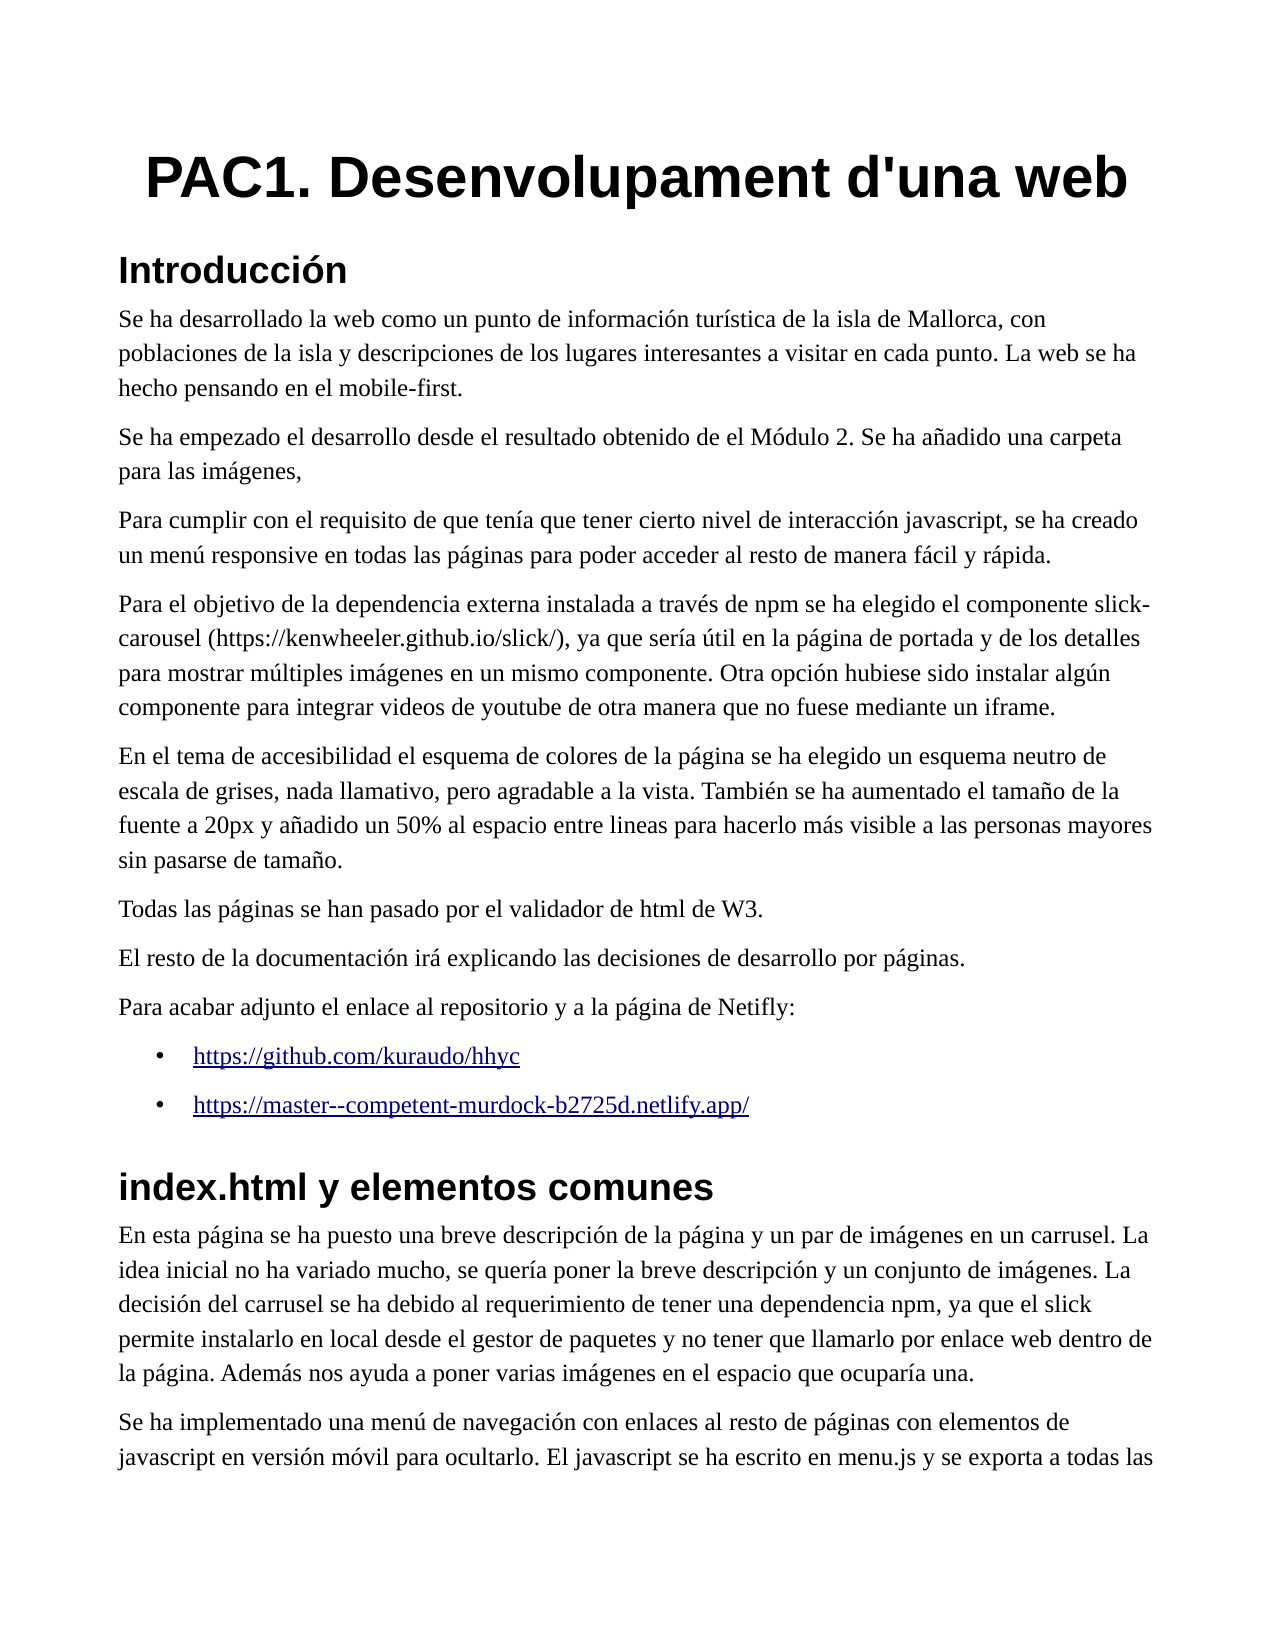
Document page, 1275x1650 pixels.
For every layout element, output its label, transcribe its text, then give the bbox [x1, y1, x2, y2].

text Todas las páginas se han pasado por el validador de html de W3. [118, 894, 1157, 923]
subtitle Introducción [118, 248, 1157, 291]
text En esta página se ha puesto una breve descripción de la página y un par de imágenes en un carrusel. La idea inicial no ha variado mucho, se quería poner la breve descripción y un conjunto de imágenes. La decisión del carrusel se ha debido al requerimiento de tener una dependencia npm, ya que el slick permite instalarlo en local desde el gestor de paquetes y no tener que llamarlo por enlace web dentro de la página. Además nos ayuda a poner varias imágenes en el espacio que ocuparía una. [118, 1220, 1157, 1387]
text El resto de la documentación irá explicando las decisiones de desarrollo por páginas. [118, 943, 1157, 972]
list https://master--competent-murdock-b2725d.netlify.app/ [156, 1090, 1157, 1119]
text Se ha desarrollado la web como un punto de información turística de la isla de Mallorca, con poblaciones de la isla y descripciones de los lugares interesantes a visitar en cada punto. La web se ha hecho pensando en el mobile-first. [118, 304, 1157, 402]
text Se ha implementado una menú de navegación con enlaces al resto de páginas con elementos de javascript en versión móvil para ocultarlo. El javascript se ha escrito en menu.js y se exporta a todas las [118, 1407, 1157, 1471]
text Se ha empezado el desarrollo desde el resultado obtenido de el Módulo 2. Se ha añadido una carpeta para las imágenes, [118, 422, 1157, 485]
list https://github.com/kuraudo/hhyc [156, 1041, 1157, 1070]
text En el tema de accesibilidad el esquema de colores de la página se ha elegido un esquema neutro de escala de grises, nada llamativo, pero agradable a la vista. También se ha aumentado el tamaño de la fuente a 20px y añadido un 50% al espacio entre lineas para hacerlo más visible a las personas mayores sin pasarse de tamaño. [118, 741, 1157, 874]
subtitle index.html y elementos comunes [118, 1164, 1157, 1208]
text Para acabar adjunto el enlace al repositorio y a la página de Netifly: [118, 992, 1157, 1021]
text Para cumplir con el requisito de que tenía que tener cierto nivel de interacción javascript, se ha creado un menú responsive en todas las páginas para poder acceder al resto de manera fácil y rápida. [118, 505, 1157, 569]
title PAC1. Desenvolupament d'una web [118, 143, 1157, 210]
text Para el objetivo de la dependencia externa instalada a través de npm se ha elegido el componente slick-carousel (https://kenwheeler.github.io/slick/), ya que sería útil en la página de portada y de los detalles para mostrar múltiples imágenes en un mismo componente. Otra opción hubiese sido instalar algún componente para integrar videos de youtube de otra manera que no fuese mediante un iframe. [118, 589, 1157, 721]
